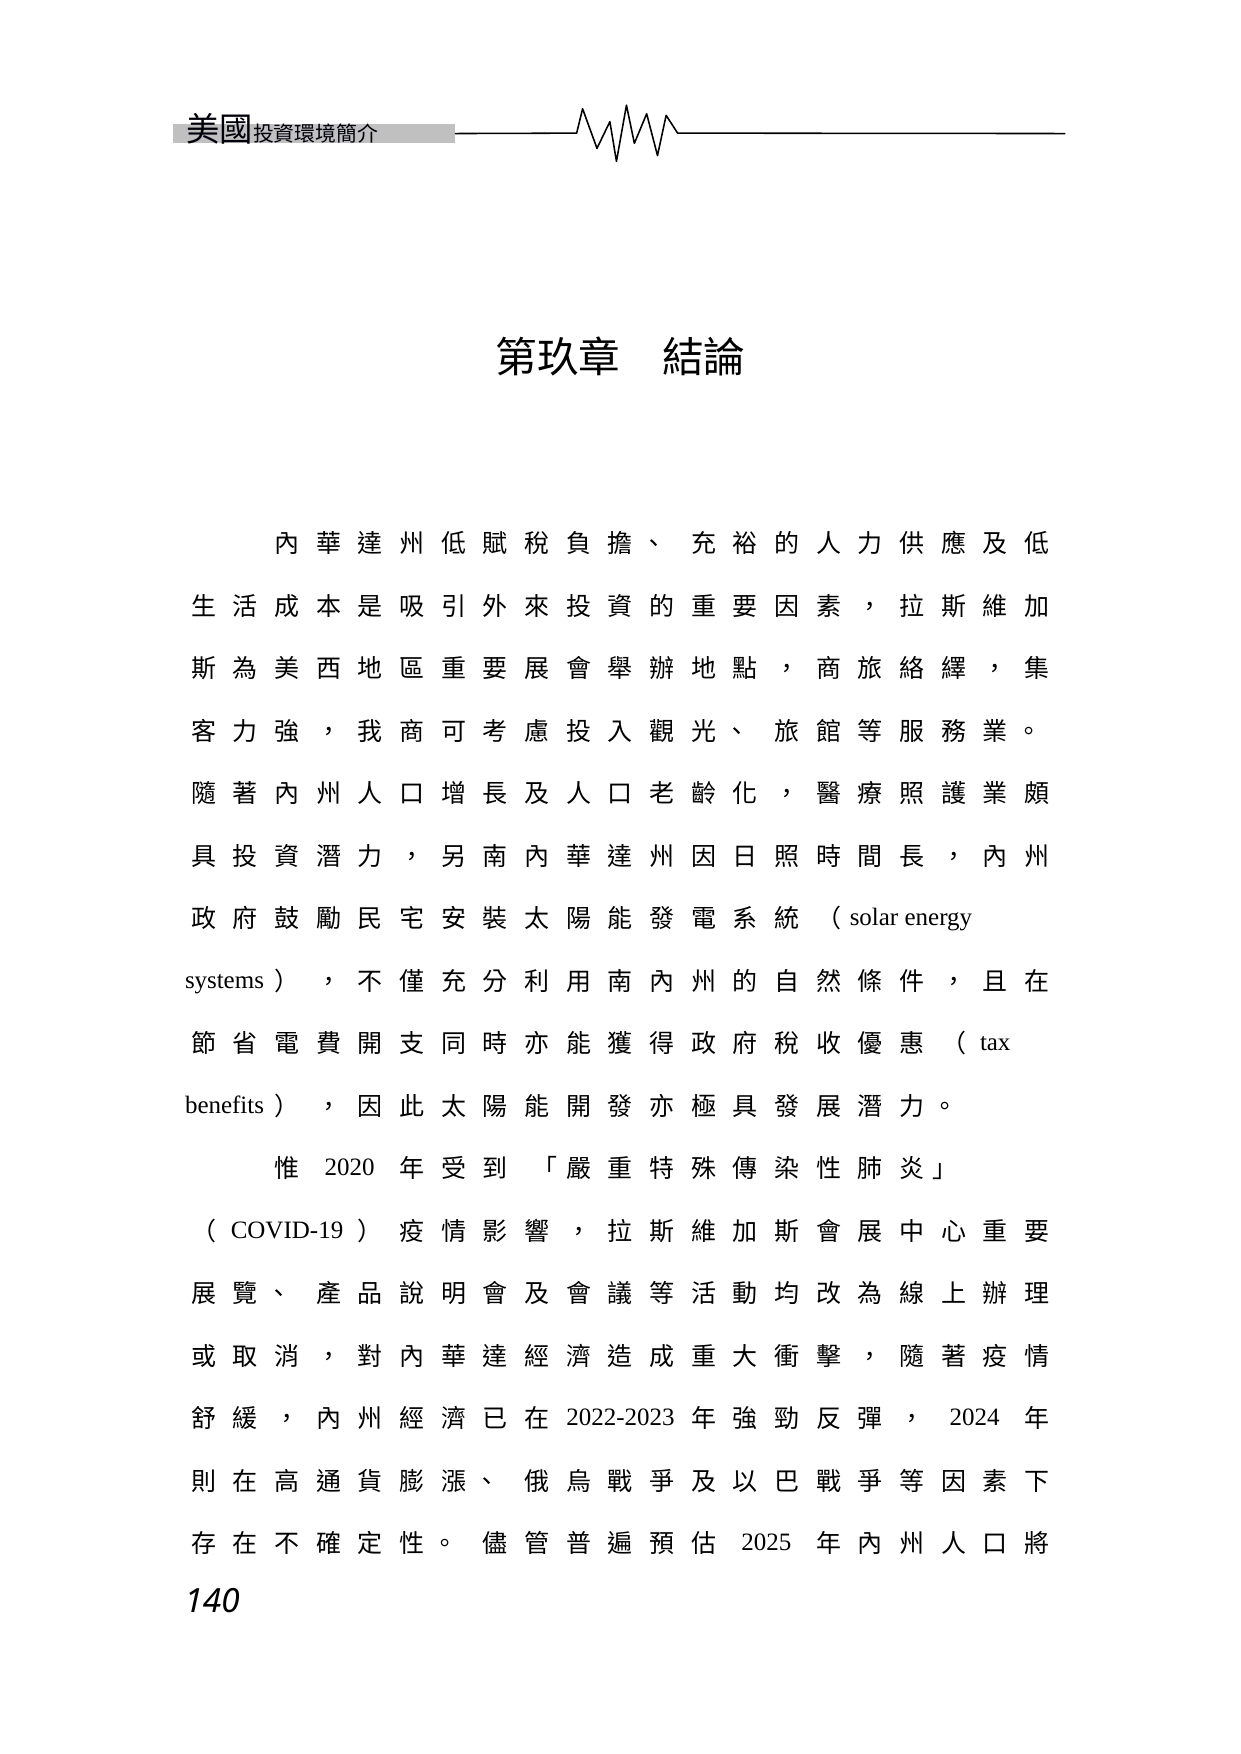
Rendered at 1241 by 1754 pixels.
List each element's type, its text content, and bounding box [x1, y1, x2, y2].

text 內華達州低賦稅負擔、充裕的人力供應及低生活成本是吸引外來投資的重要因素，拉斯維加斯為美西地區重要展會舉辦地點，商旅絡繹，集客力強，我商可考慮投入觀光、旅館等服務業。隨著內州人口增長及人口老齡化，醫療照護業頗具投資潛力，另南內華達州因日照時間長，內州政府鼓勵民宅安裝太陽能發電系統（solar energy systems），不僅充分利用南內州的自然條件，且在節省電費開支同時亦能獲得政府稅收優惠（tax benefits），因此太陽能開發亦極具發展潛力。 [183, 500, 1058, 1125]
text 惟2020年受到「嚴重特殊傳染性肺炎」（COVID-19）疫情影響，拉斯維加斯會展中心重要展覽、產品說明會及會議等活動均改為線上辦理或取消，對內華達經濟造成重大衝擊，隨著疫情舒緩，內州經濟已在2022-2023年強勁反彈，2024年則在高通貨膨漲、俄烏戰爭及以巴戰爭等因素下存在不確定性。儘管普遍預估2025年內州人口將 [183, 1125, 1058, 1563]
text 第玖章 結論 [183, 313, 1058, 375]
